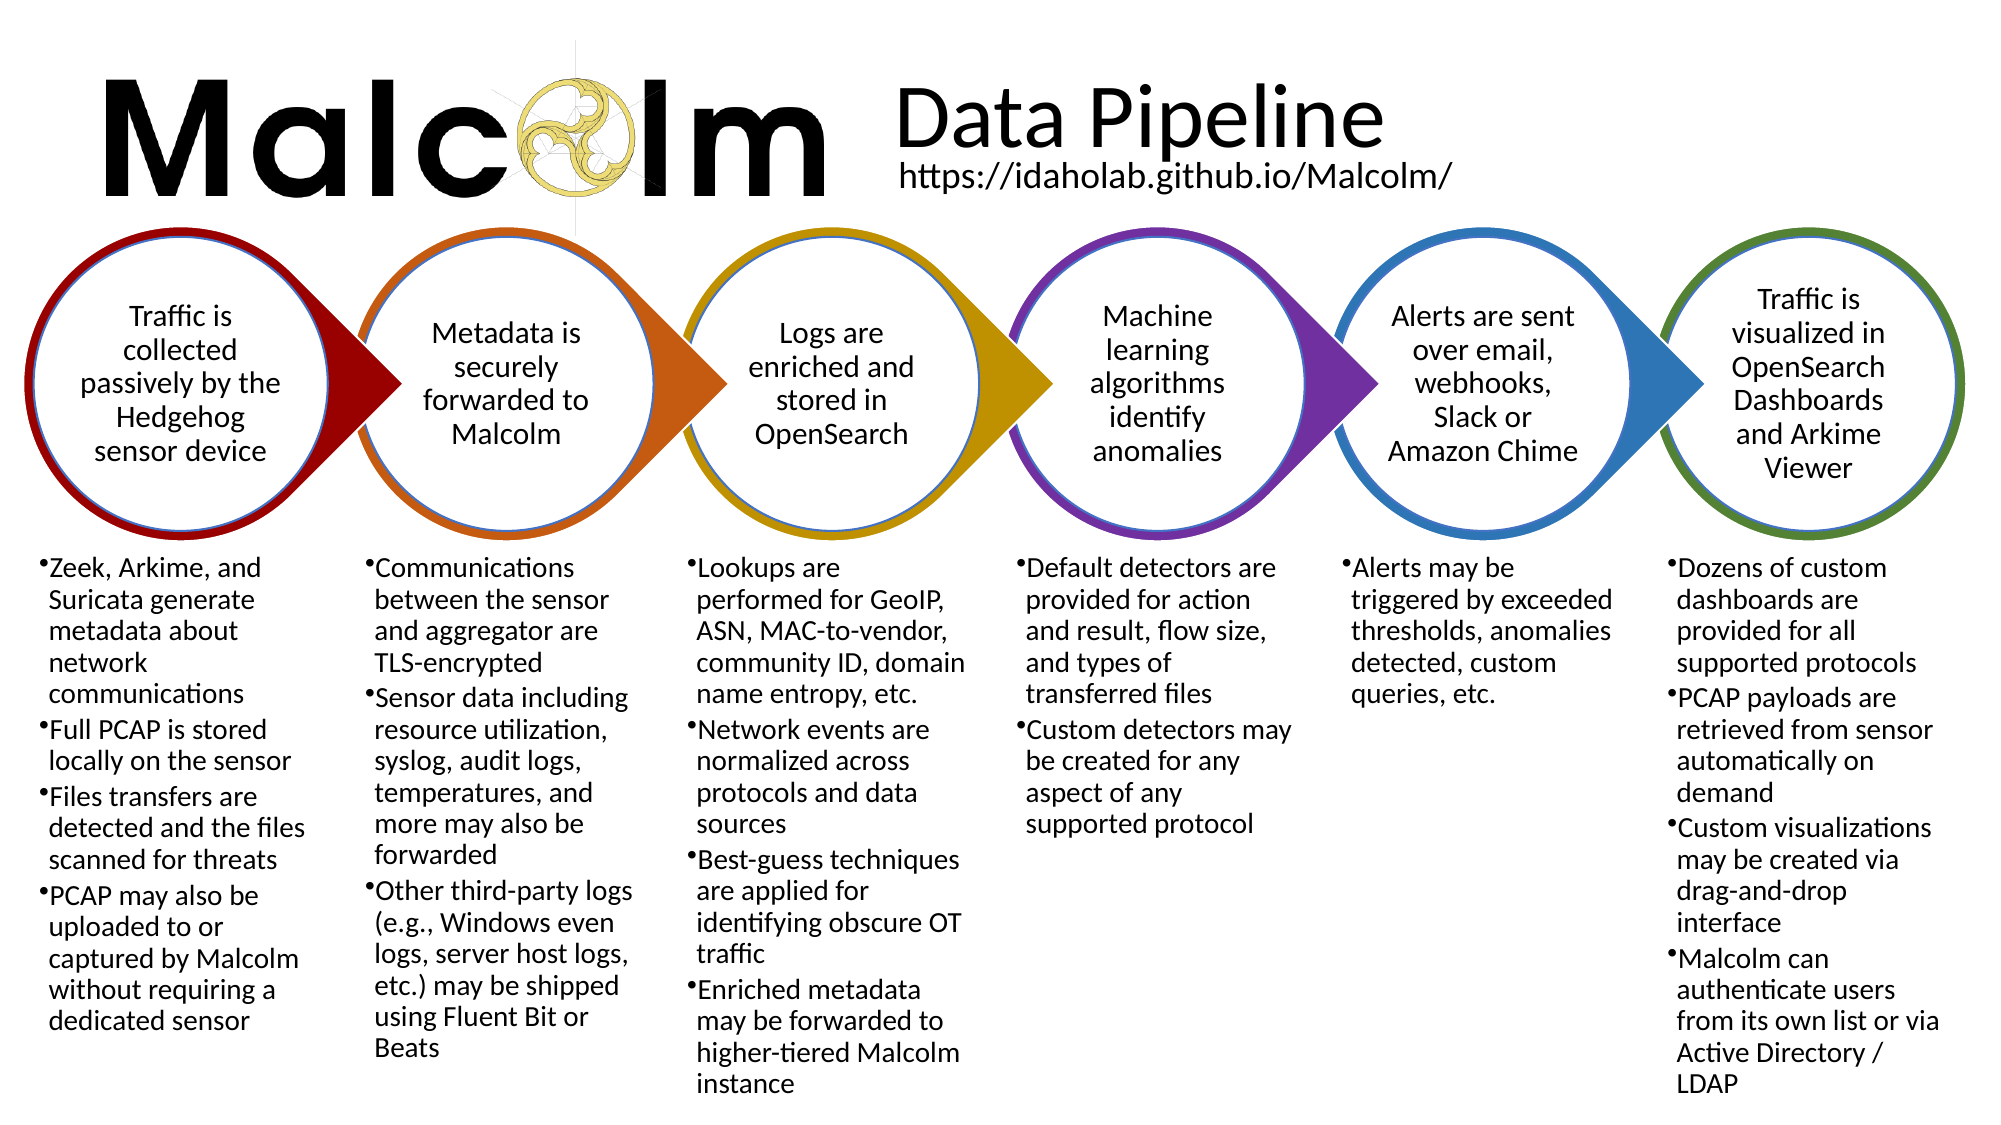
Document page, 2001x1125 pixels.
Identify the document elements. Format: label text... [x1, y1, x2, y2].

text_box Zeek, Arkime, and Suricata generate metadata about network communications Full PCAP is stored locally on the sensor Files transfers are detected and the files scanned for threats PCAP may also be uploaded to or captured by Malcolm without requiring a dedicated sensor [33, 547, 328, 1090]
text_box Lookups are performed for GeoIP, ASN, MAC-to-vendor, community ID, domain name entropy, etc. Network events are normalized across protocols and data sources Best-guess techniques are applied for identifying obscure OT traffic Enriched metadata may be forwarded to higher-tiered Malcolm instance [681, 547, 976, 1125]
text_box Logs are enriched and stored in OpenSearch [690, 236, 980, 531]
title Data Pipeline [879, 59, 1860, 177]
text_box Alerts may be triggered by exceeded thresholds, anomalies detected, custom queries, etc. [1336, 547, 1631, 1090]
text_box [23, 226, 1967, 542]
text_box https://idaholab.github.io/Malcolm/ [883, 177, 1469, 204]
text_box Traffic is visualized in OpenSearch Dashboards and Arkime Viewer [1667, 236, 1956, 531]
text_box Machine learning algorithms identify anomalies [1016, 236, 1305, 531]
text_box Metadata is securely forwarded to Malcolm [364, 236, 654, 531]
text_box Communications between the sensor and aggregator are TLS-encrypted Sensor data including resource utilization, syslog, audit logs, temperatures, and more may also be forwarded Other third-party logs (e.g., Windows even logs, server host logs, etc.) may be shipped using Fluent Bit or Beats [359, 547, 654, 1090]
text_box Default detectors are provided for action and result, flow size, and types of transferred files Custom detectors may be created for any aspect of any supported protocol [1010, 547, 1305, 1090]
text_box Traffic is collected passively by the Hedgehog sensor device [33, 236, 328, 531]
text_box Alerts are sent over email, webhooks, Slack or Amazon Chime [1341, 236, 1631, 531]
text_box Dozens of custom dashboards are provided for all supported protocols PCAP payloads are retrieved from sensor automatically on demand Custom visualizations may be created via drag-and-drop interface Malcolm can authenticate users from its own list or via Active Directory / LDAP [1661, 547, 1956, 1090]
picture [106, 40, 824, 236]
